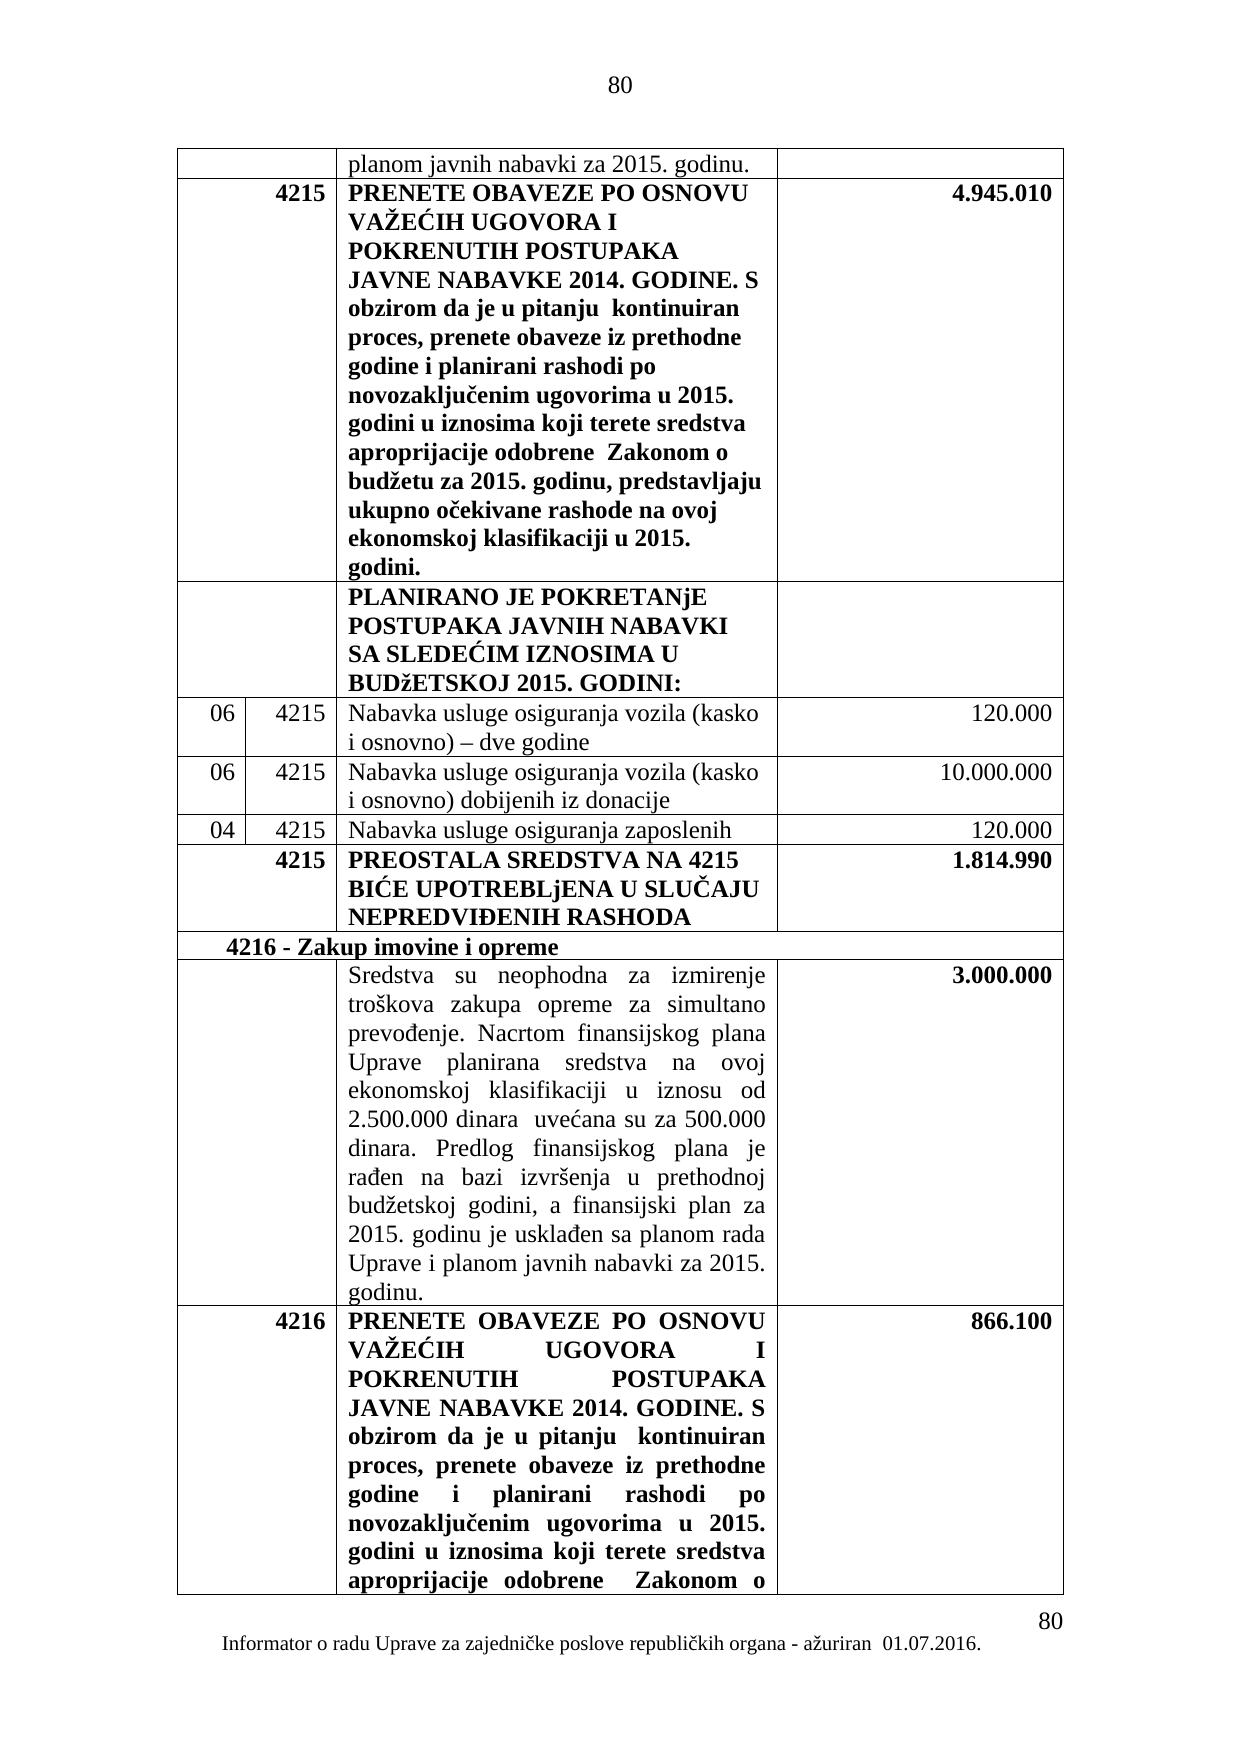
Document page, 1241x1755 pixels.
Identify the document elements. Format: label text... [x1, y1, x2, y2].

table_cell 4215 [178, 845, 336, 931]
table_cell 4215 [246, 698, 336, 756]
table_cell 3.000.000 [778, 960, 1063, 1305]
table_cell 120.000 [778, 698, 1063, 756]
table_cell Sredstva su neophodna za izmirenje troškova zakupa opreme za simultano prevođenje. Nacrtom finansijskog plana Uprave planirana sredstva na ovoj ekonomskoj klasifikaciji u iznosu od 2.500.000 dinara uvećana su za 500.000 dinara. Predlog finansijskog plana je rađen na bazi izvršenja u prethodnoj budžetskoj godini, a finansijski plan za 2015. godinu je usklađen sa planom rada Uprave i planom javnih nabavki za 2015. godinu. [337, 960, 777, 1305]
table_cell 4216 [178, 1306, 336, 1594]
table_cell [778, 149, 1063, 177]
table_cell PRENETE OBAVEZE PO OSNOVU VAŽEĆIH UGOVORA I POKRENUTIH POSTUPAKA JAVNE NABAVKE 2014. GODINE. S obzirom da je u pitanju kontinuiran proces, prenete obaveze iz prethodne godine i planirani rashodi po novozaklјučenim ugovorima u 2015. godini u iznosima koji terete sredstva aproprijacije odobrene Zakonom o budžetu za 2015. godinu, predstavlјaju ukupno očekivane rashode na ovoj ekonomskoj klasifikaciji u 2015. godini. [337, 179, 777, 581]
table_cell 4215 [246, 757, 336, 814]
table_cell [178, 149, 336, 177]
table_cell 1.814.990 [778, 845, 1063, 931]
table_cell [778, 582, 1063, 697]
table_cell Nabavka usluge osiguranja vozila (kasko i osnovno) – dve godine [337, 698, 777, 756]
table_cell PLANIRANO JE POKRETANјE POSTUPAKA JAVNIH NABAVKI SA SLEDEĆIM IZNOSIMA U BUDžETSKOJ 2015. GODINI: [337, 582, 777, 697]
table_cell Nabavka usluge osiguranja vozila (kasko i osnovno) dobijenih iz donacije [337, 757, 777, 814]
table_cell 06 [178, 698, 245, 756]
table_cell Nabavka usluge osiguranja zaposlenih [337, 815, 777, 844]
table_cell 866.100 [778, 1306, 1063, 1594]
table_cell 04 [178, 815, 245, 844]
table_cell [178, 582, 336, 697]
table_cell 4216 - Zakup imovine i opreme [178, 932, 1063, 959]
table_cell 120.000 [778, 815, 1063, 844]
table_cell 10.000.000 [778, 757, 1063, 814]
table_cell PREOSTALA SREDSTVA NA 4215 BIĆE UPOTREBLjENA U SLUČAJU NEPREDVIĐENIH RASHODA [337, 845, 777, 931]
table_cell 4215 [246, 815, 336, 844]
table_cell 4.945.010 [778, 179, 1063, 581]
table_cell planom javnih nabavki za 2015. godinu. [337, 149, 777, 177]
table_cell 4215 [178, 179, 336, 581]
table_cell [178, 960, 336, 1305]
table_cell PRENETE OBAVEZE PO OSNOVU VAŽEĆIH UGOVORA I POKRENUTIH POSTUPAKA JAVNE NABAVKE 2014. GODINE. S obzirom da je u pitanju kontinuiran proces, prenete obaveze iz prethodne godine i planirani rashodi po novozaklјučenim ugovorima u 2015. godini u iznosima koji terete sredstva aproprijacije odobrene Zakonom o [337, 1306, 777, 1594]
table_cell 06 [178, 757, 245, 814]
